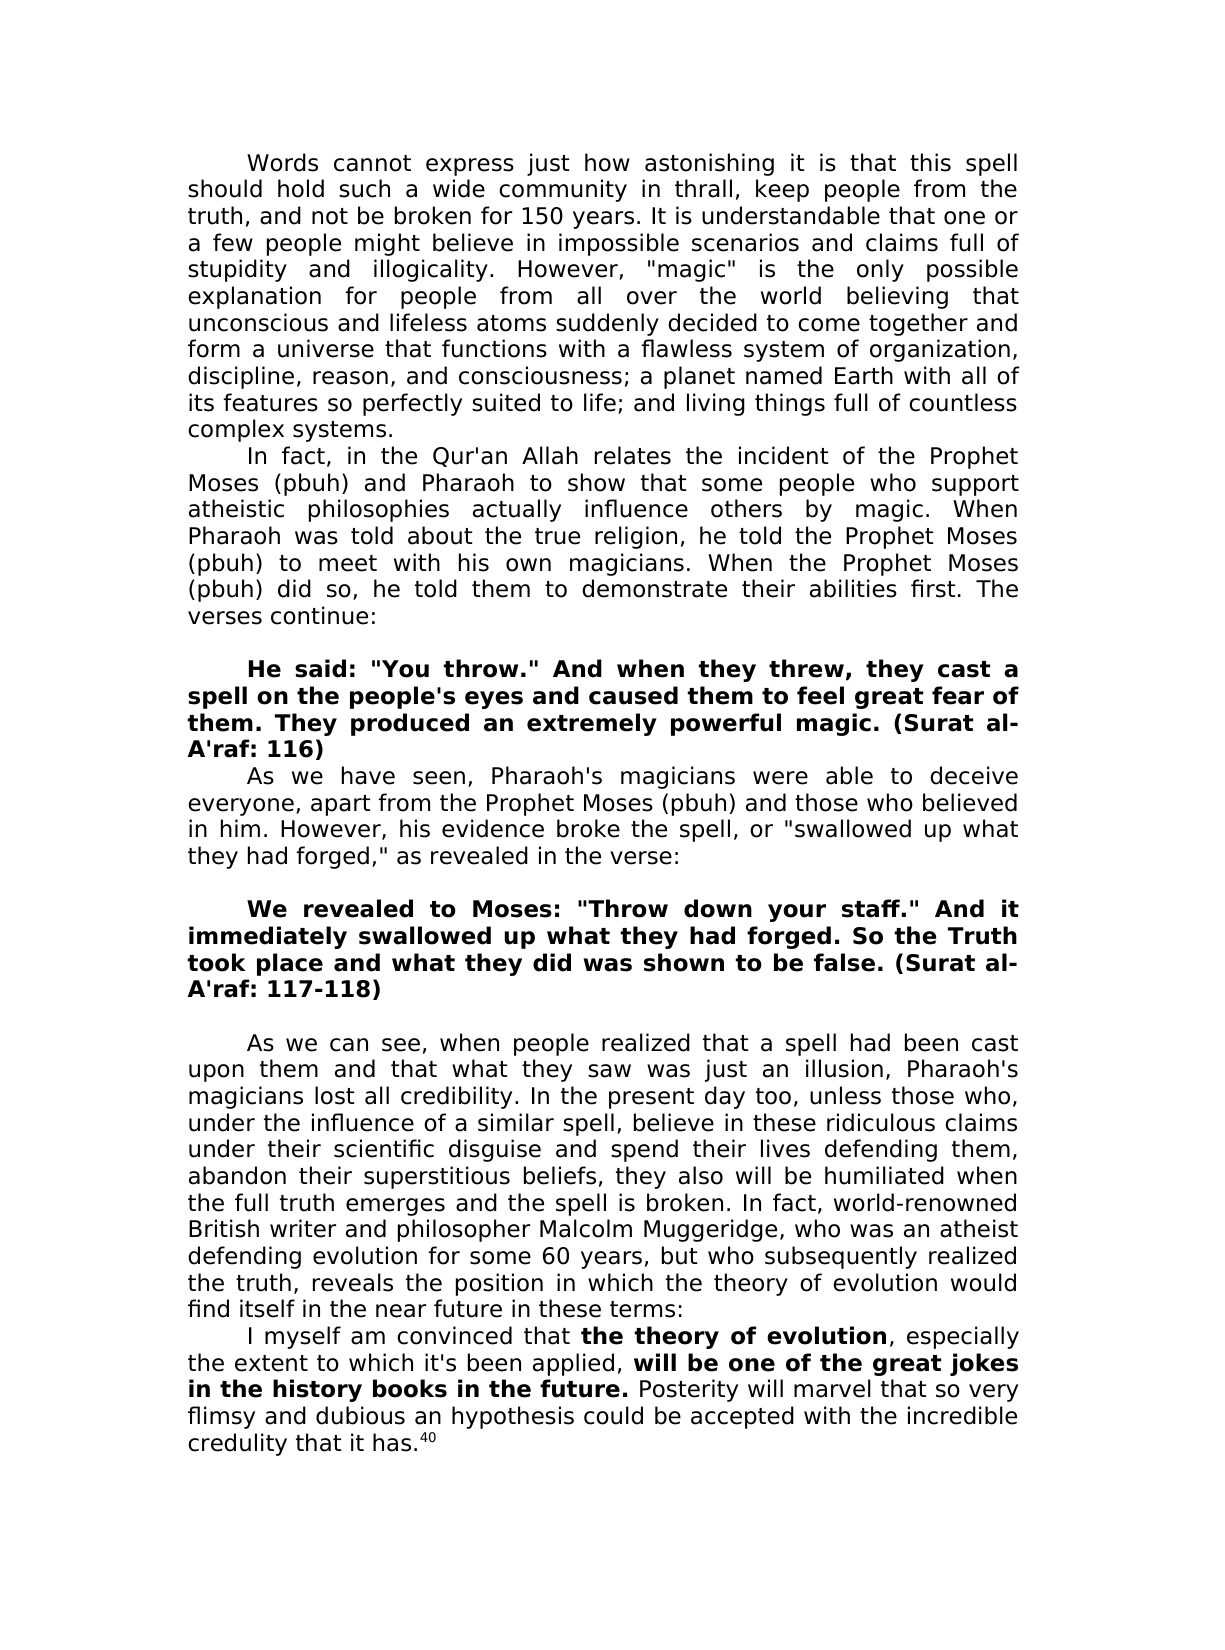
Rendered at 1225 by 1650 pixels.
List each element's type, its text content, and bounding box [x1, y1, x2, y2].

text As we have seen, Pharaoh's magicians were able to deceive everyone, apart from the Prophet Moses (pbuh) and those who believed in him. However, his evidence broke the spell, or "swallowed up what they had forged," as revealed in the verse: [187, 763, 1020, 870]
text We revealed to Moses: "Throw down your staff." And it immediately swallowed up what they had forged. So the Truth took place and what they did was shown to be false. (Surat al-A'raf: 117-118) [187, 897, 1020, 1003]
text I myself am convinced that the theory of evolution, especially the extent to which it's been applied, will be one of the great jokes in the history books in the future. Posterity will marvel that so very flimsy and dubious an hypothesis could be accepted with the incredible credulity that it has.40 [187, 1323, 1020, 1457]
text He said: "You throw." And when they threw, they cast a spell on the people's eyes and caused them to feel great fear of them. They produced an extremely powerful magic. (Surat al-A'raf: 116) [187, 657, 1020, 763]
text As we can see, when people realized that a spell had been cast upon them and that what they saw was just an illusion, Pharaoh's magicians lost all credibility. In the present day too, unless those who, under the influence of a similar spell, believe in these ridiculous claims under their scientific disguise and spend their lives defending them, abandon their superstitious beliefs, they also will be humiliated when the full truth emerges and the spell is broken. In fact, world-renowned British writer and philosopher Malcolm Muggeridge, who was an atheist defending evolution for some 60 years, but who subsequently realized the truth, reveals the position in which the theory of evolution would find itself in the near future in these terms: [187, 1030, 1020, 1323]
text In fact, in the Qur'an Allah relates the incident of the Prophet Moses (pbuh) and Pharaoh to show that some people who support atheistic philosophies actually influence others by magic. When Pharaoh was told about the true religion, he told the Prophet Moses (pbuh) to meet with his own magicians. When the Prophet Moses (pbuh) did so, he told them to demonstrate their abilities first. The verses continue: [187, 443, 1020, 630]
text Words cannot express just how astonishing it is that this spell should hold such a wide community in thrall, keep people from the truth, and not be broken for 150 years. It is understandable that one or a few people might believe in impossible scenarios and claims full of stupidity and illogicality. However, "magic" is the only possible explanation for people from all over the world believing that unconscious and lifeless atoms suddenly decided to come together and form a universe that functions with a flawless system of organization, discipline, reason, and consciousness; a planet named Earth with all of its features so perfectly suited to life; and living things full of countless complex systems. [187, 150, 1020, 443]
